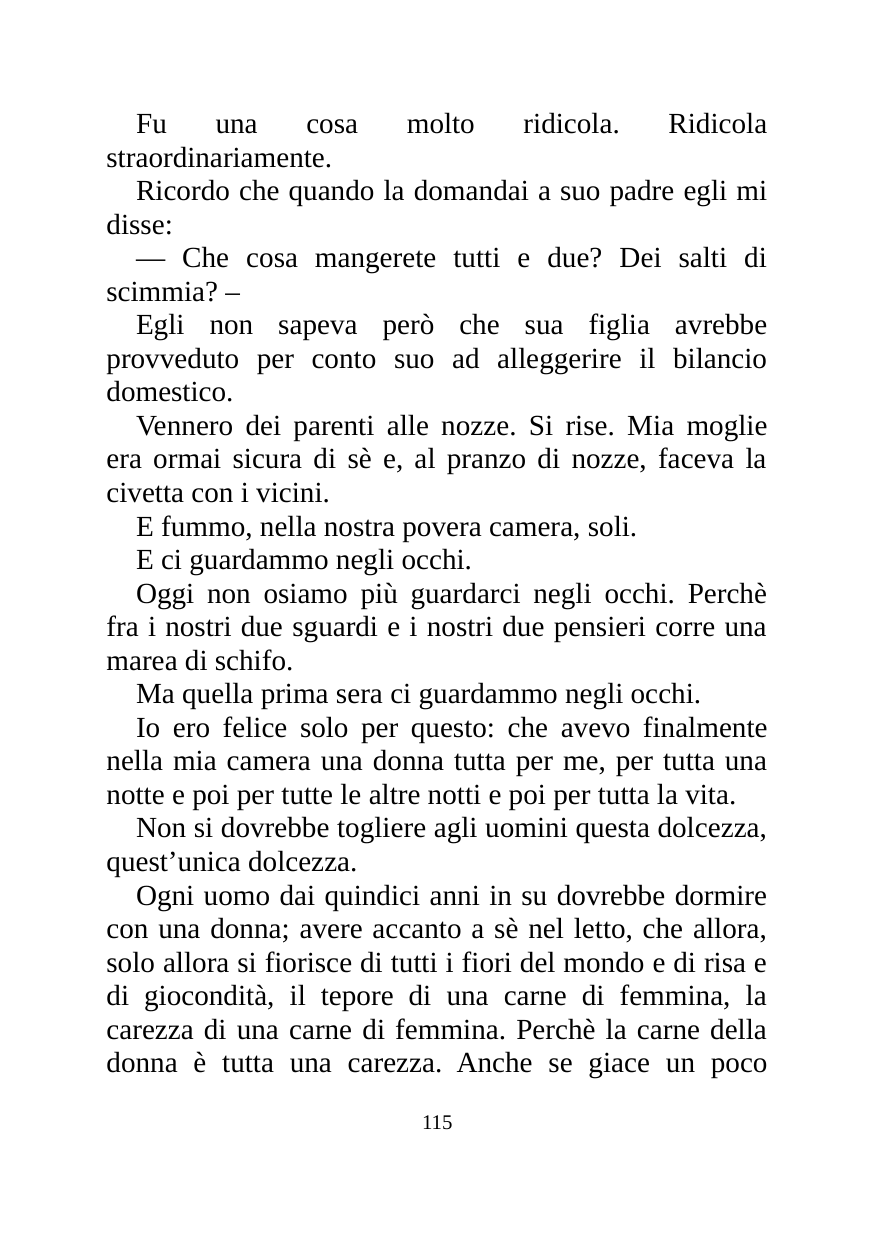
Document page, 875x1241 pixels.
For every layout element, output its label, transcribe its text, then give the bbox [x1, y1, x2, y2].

text Oggi non osiamo più guardarci negli occhi. Perchè fra i nostri due sguardi e i nostri due pensieri corre una marea di schifo. [106, 576, 768, 676]
text Ricordo che quando la domandai a suo padre egli mi disse: [106, 173, 768, 240]
text Io ero felice solo per questo: che avevo finalmente nella mia camera una donna tutta per me, per tutta una notte e poi per tutte le altre notti e poi per tutta la vita. [106, 710, 768, 811]
text Non si dovrebbe togliere agli uomini questa dolcezza, quest’unica dolcezza. [106, 811, 768, 878]
text E fummo, nella nostra povera camera, soli. [106, 509, 768, 542]
text Fu una cosa molto ridicola. Ridicola straordinariamente. [106, 106, 768, 173]
text Egli non sapeva però che sua figlia avrebbe provveduto per conto suo ad alleggerire il bilancio domestico. [106, 307, 768, 408]
text E ci guardammo negli occhi. [106, 542, 768, 576]
text — Che cosa mangerete tutti e due? Dei salti di scimmia? – [106, 240, 768, 307]
text Vennero dei parenti alle nozze. Si rise. Mia moglie era ormai sicura di sè e, al pranzo di nozze, faceva la civetta con i vicini. [106, 408, 768, 509]
text Ma quella prima sera ci guardammo negli occhi. [106, 676, 768, 710]
text Ogni uomo dai quindici anni in su dovrebbe dormire con una donna; avere accanto a sè nel letto, che allora, solo allora si fiorisce di tutti i fiori del mondo e di risa e di giocondità, il tepore di una carne di femmina, la carezza di una carne di femmina. Perchè la carne della donna è tutta una carezza. Anche se giace un poco [106, 878, 768, 1079]
